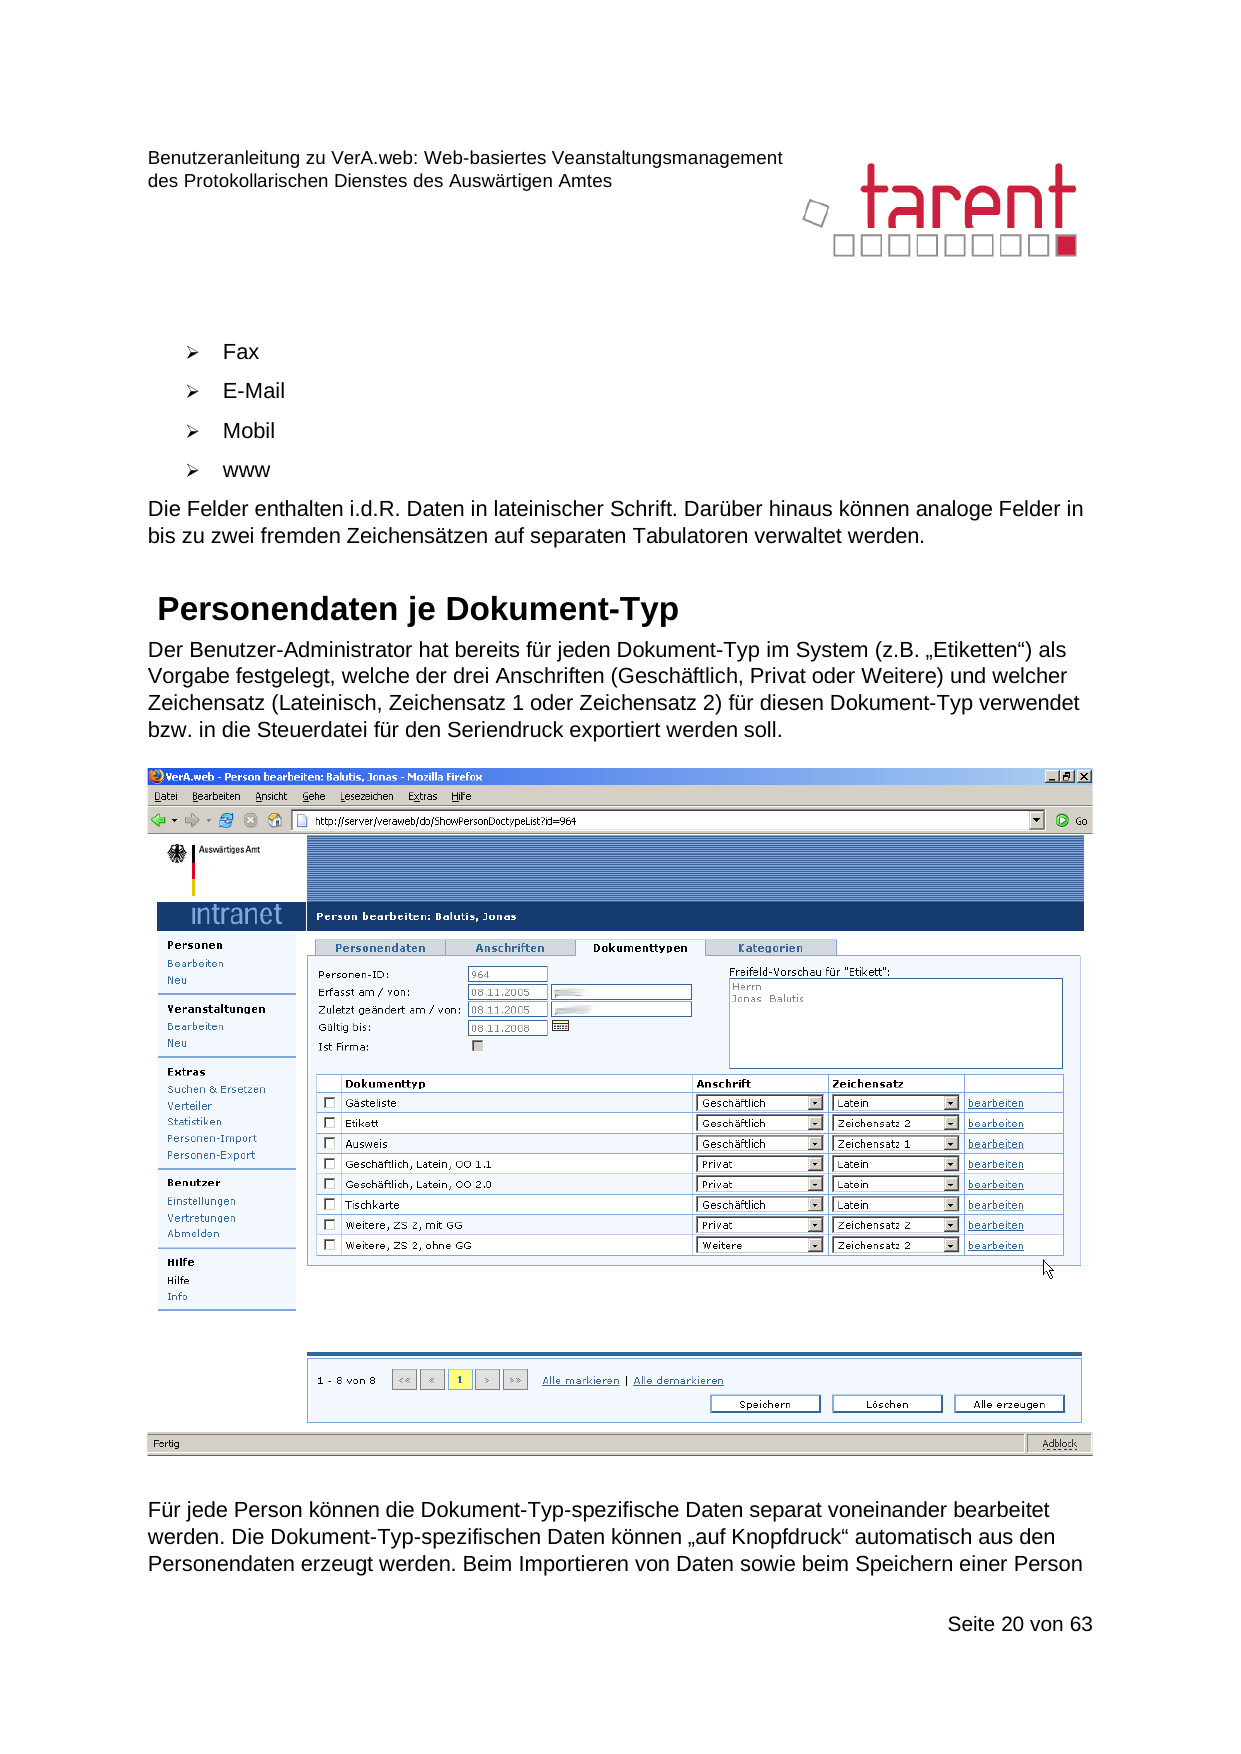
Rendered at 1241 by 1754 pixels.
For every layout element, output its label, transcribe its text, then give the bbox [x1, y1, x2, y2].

list E-Mail [185, 379, 1092, 403]
list www [185, 457, 1092, 482]
text Für jede Person können die Dokument-Typ-spezifische Daten separat voneinander bearbeitet werden. Die Dokument-Typ-spezifischen Daten können „auf Knopfdruck“ automatisch aus den Personendaten erzeugt werden. Beim Importieren von Daten sowie beim Speichern einer Person [148, 1497, 1092, 1575]
picture [147, 768, 1093, 1456]
list Fax [185, 339, 1092, 364]
text Die Felder enthalten i.d.R. Daten in lateinischer Schrift. Darüber hinaus können analoge Felder in bis zu zwei fremden Zeichensätzen auf separaten Tabulatoren verwaltet werden. [148, 497, 1092, 548]
list Mobil [185, 418, 1092, 443]
picture [790, 151, 1091, 268]
text Der Benutzer-Administrator hat bereits für jeden Dokument-Typ im System (z.B. „Etiketten“) als Vorgabe festgelegt, welche der drei Anschriften (Geschäftlich, Privat oder Weitere) und welcher Zeichensatz (Lateinisch, Zeichensatz 1 oder Zeichensatz 2) für diesen Dokument-Typ verwendet bzw. in die Steuerdatei für den Seriendruck exportiert werden soll. [148, 637, 1092, 768]
subtitle Personendaten je Dokument-Typ [148, 589, 1092, 627]
